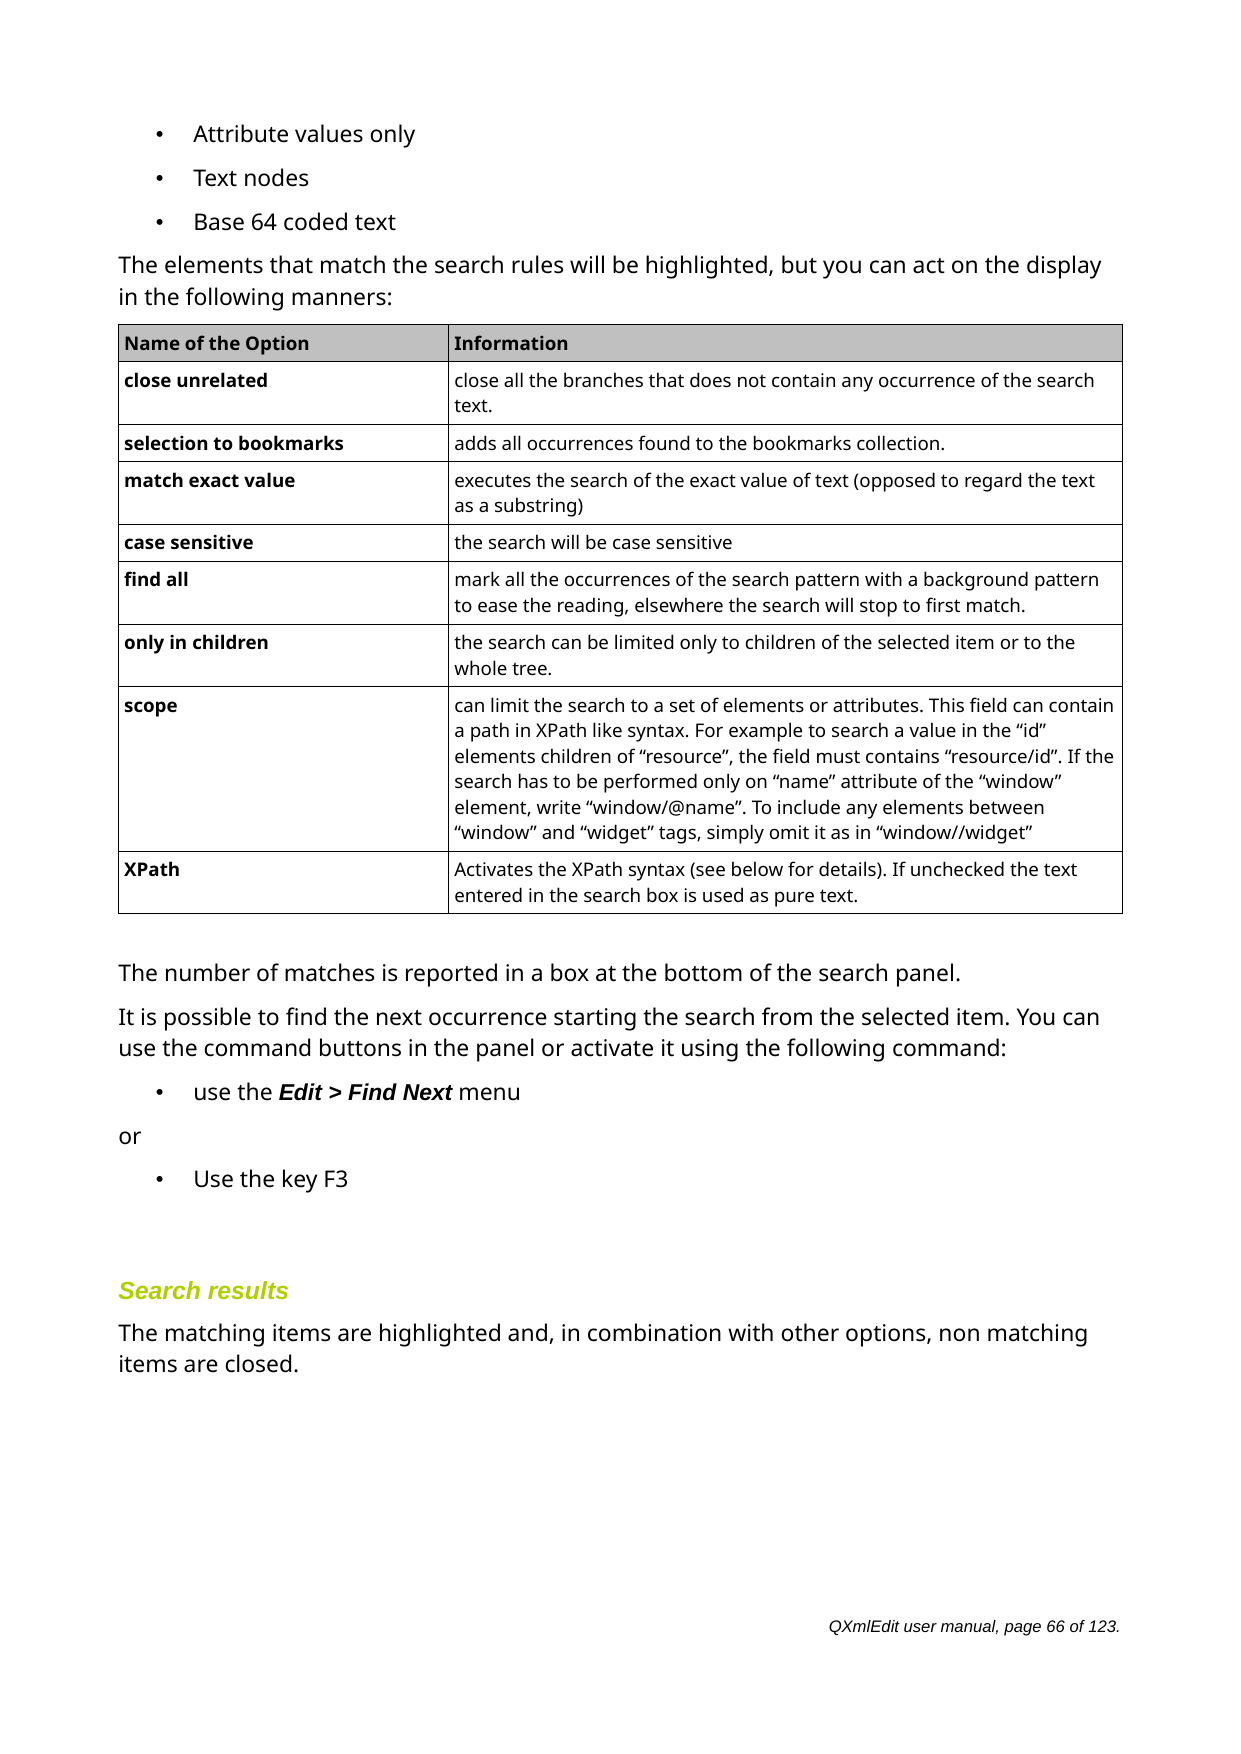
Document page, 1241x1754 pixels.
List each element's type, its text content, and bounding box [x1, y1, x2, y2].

text The number of matches is reported in a box at the bottom of the search panel. [118, 957, 1122, 988]
text It is possible to find the next occurrence starting the search from the selected item. You can use the command buttons in the panel or activate it using the following command: [118, 1001, 1122, 1063]
table_header Name of the Option [119, 325, 448, 361]
text The matching items are highlighted and, in combination with other options, non matching items are closed. [118, 1317, 1122, 1379]
table_cell only in children [119, 625, 448, 686]
table_cell executes the search of the exact value of text (opposed to regard the text as a substring) [449, 462, 1122, 524]
table_cell Activates the XPath syntax (see below for details). If unchecked the text entered in the search box is used as pure text. [449, 852, 1122, 913]
table_cell the search can be limited only to children of the selected item or to the whole tree. [449, 625, 1122, 686]
list use the Edit > Find Next menu [156, 1076, 1122, 1107]
table_cell close all the branches that does not contain any occurrence of the search text. [449, 362, 1122, 424]
list Text nodes [156, 162, 1122, 193]
table_cell case sensitive [119, 525, 448, 561]
text or [118, 1120, 1122, 1151]
table_header Information [449, 325, 1122, 361]
table_cell the search will be case sensitive [449, 525, 1122, 561]
table_cell find all [119, 562, 448, 623]
table_cell XPath [119, 852, 448, 913]
table_cell can limit the search to a set of elements or attributes. This field can contain a path in XPath like syntax. For example to search a value in the “id” elements children of “resource”, the field must contains “resource/id”. If the search has to be performed only on “name” attribute of the “window” element, write “window/@name”. To include any elements between “window” and “widget” tags, simply omit it as in “window//widget” [449, 687, 1122, 851]
table_cell scope [119, 687, 448, 851]
table_cell match exact value [119, 462, 448, 524]
table_cell selection to bookmarks [119, 425, 448, 461]
text The elements that match the search rules will be highlighted, but you can act on the display in the following manners: [118, 249, 1122, 312]
table_cell close unrelated [119, 362, 448, 424]
table_cell mark all the occurrences of the search pattern with a background pattern to ease the reading, elsewhere the search will stop to first match. [449, 562, 1122, 623]
list Attribute values only [156, 118, 1122, 149]
list Use the key F3 [156, 1163, 1122, 1195]
list Base 64 coded text [156, 206, 1122, 237]
subtitle Search results [118, 1276, 1122, 1304]
table_cell adds all occurrences found to the bookmarks collection. [449, 425, 1122, 461]
